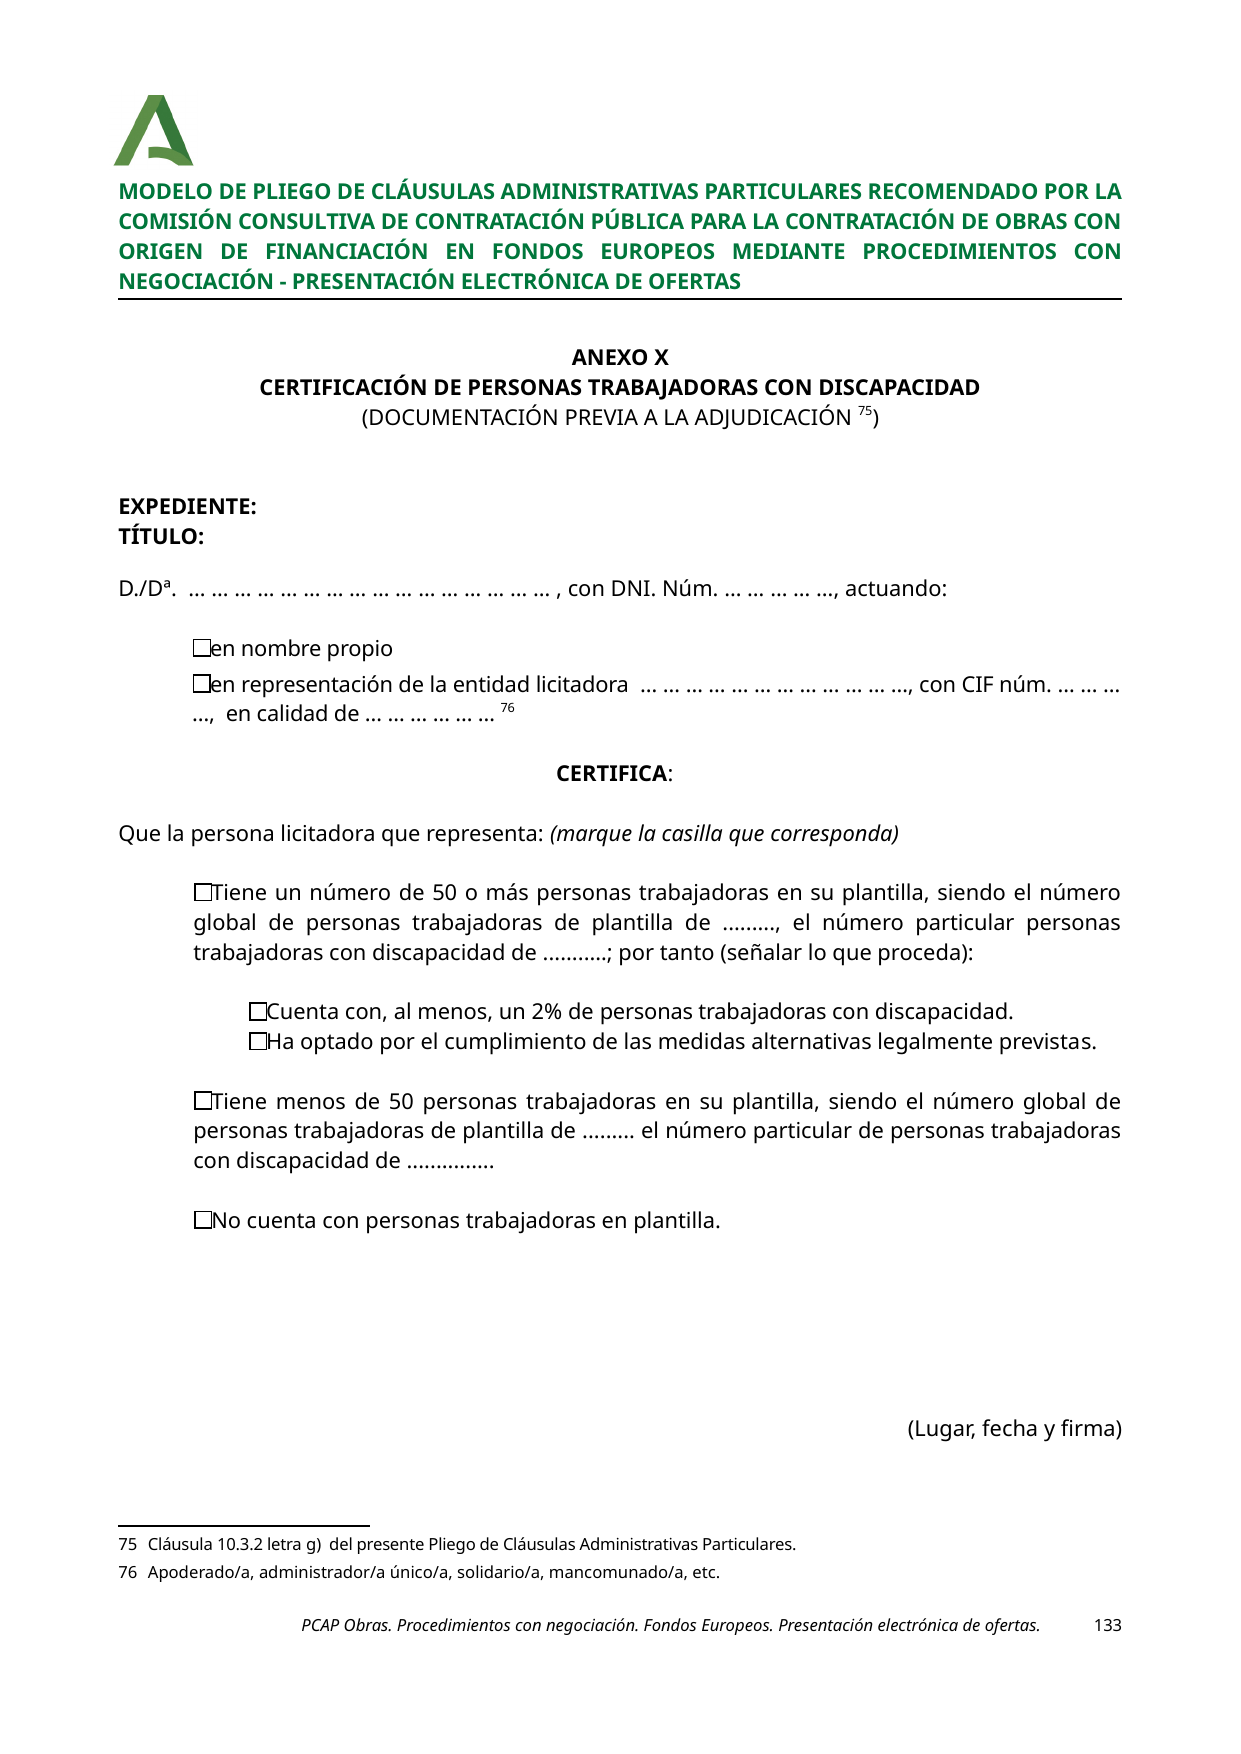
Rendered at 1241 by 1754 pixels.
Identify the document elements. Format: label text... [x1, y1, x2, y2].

text MODELO DE PLIEGO DE CLÁUSULAS ADMINISTRATIVAS PARTICULARES RECOMENDADO POR LA COMISIÓN CONSULTIVA DE CONTRATACIÓN PÚBLICA PARA LA CONTRATACIÓN DE OBRAS CON ORIGEN DE FINANCIACIÓN EN FONDOS EUROPEOS MEDIANTE PROCEDIMIENTOS CON NEGOCIACIÓN - PRESENTACIÓN ELECTRÓNICA DE OFERTAS [118, 176, 1122, 298]
list Ha optado por el cumplimiento de las medidas alternativas legalmente previstas. [213, 1026, 1122, 1056]
text Apoderado/a, administrador/a único/a, solidario/a, mancomunado/a, etc. [118, 1561, 1122, 1584]
text en representación de la entidad licitadora … … … … … … … … … … … …, con CIF núm. … … … …, en calidad de … … … … … … [192, 669, 1122, 728]
text (Lugar, fecha y firma) [118, 1413, 1122, 1443]
text Que la persona licitadora que representa: (marque la casilla que corresponda) [118, 818, 1122, 847]
list Tiene un número de 50 o más personas trabajadoras en su plantilla, siendo el número global de personas trabajadoras de plantilla de ........., el número particular personas trabajadoras con discapacidad de ........…; por tanto (señalar lo que proceda): [156, 877, 1122, 967]
picture [109, 90, 198, 170]
list Tiene menos de 50 personas trabajadoras en su plantilla, siendo el número global de personas trabajadoras de plantilla de ......... el número particular de personas trabajadoras con discapacidad de ............... [156, 1086, 1122, 1175]
text CERTIFICA: [118, 758, 1122, 788]
list No cuenta con personas trabajadoras en plantilla. [156, 1205, 1122, 1235]
text Cláusula 10.3.2 letra g) del presente Pliego de Cláusulas Administrativas Particulares. [118, 1532, 1122, 1555]
list Cuenta con, al menos, un 2% de personas trabajadoras con discapacidad. [213, 996, 1122, 1026]
text en nombre propio [192, 633, 1122, 663]
text D./Dª. … … … … … … … … … … … … … … … … , con DNI. Núm. … … … … …, actuando: [118, 573, 1122, 603]
text EXPEDIENTE: [118, 491, 1122, 521]
text (DOCUMENTACIÓN PREVIA A LA ADJUDICACIÓN ) [118, 402, 1122, 431]
text TÍTULO: [118, 521, 1122, 551]
text ANEXO X [118, 342, 1122, 372]
text CERTIFICACIÓN DE PERSONAS TRABAJADORAS CON DISCAPACIDAD [118, 372, 1122, 402]
